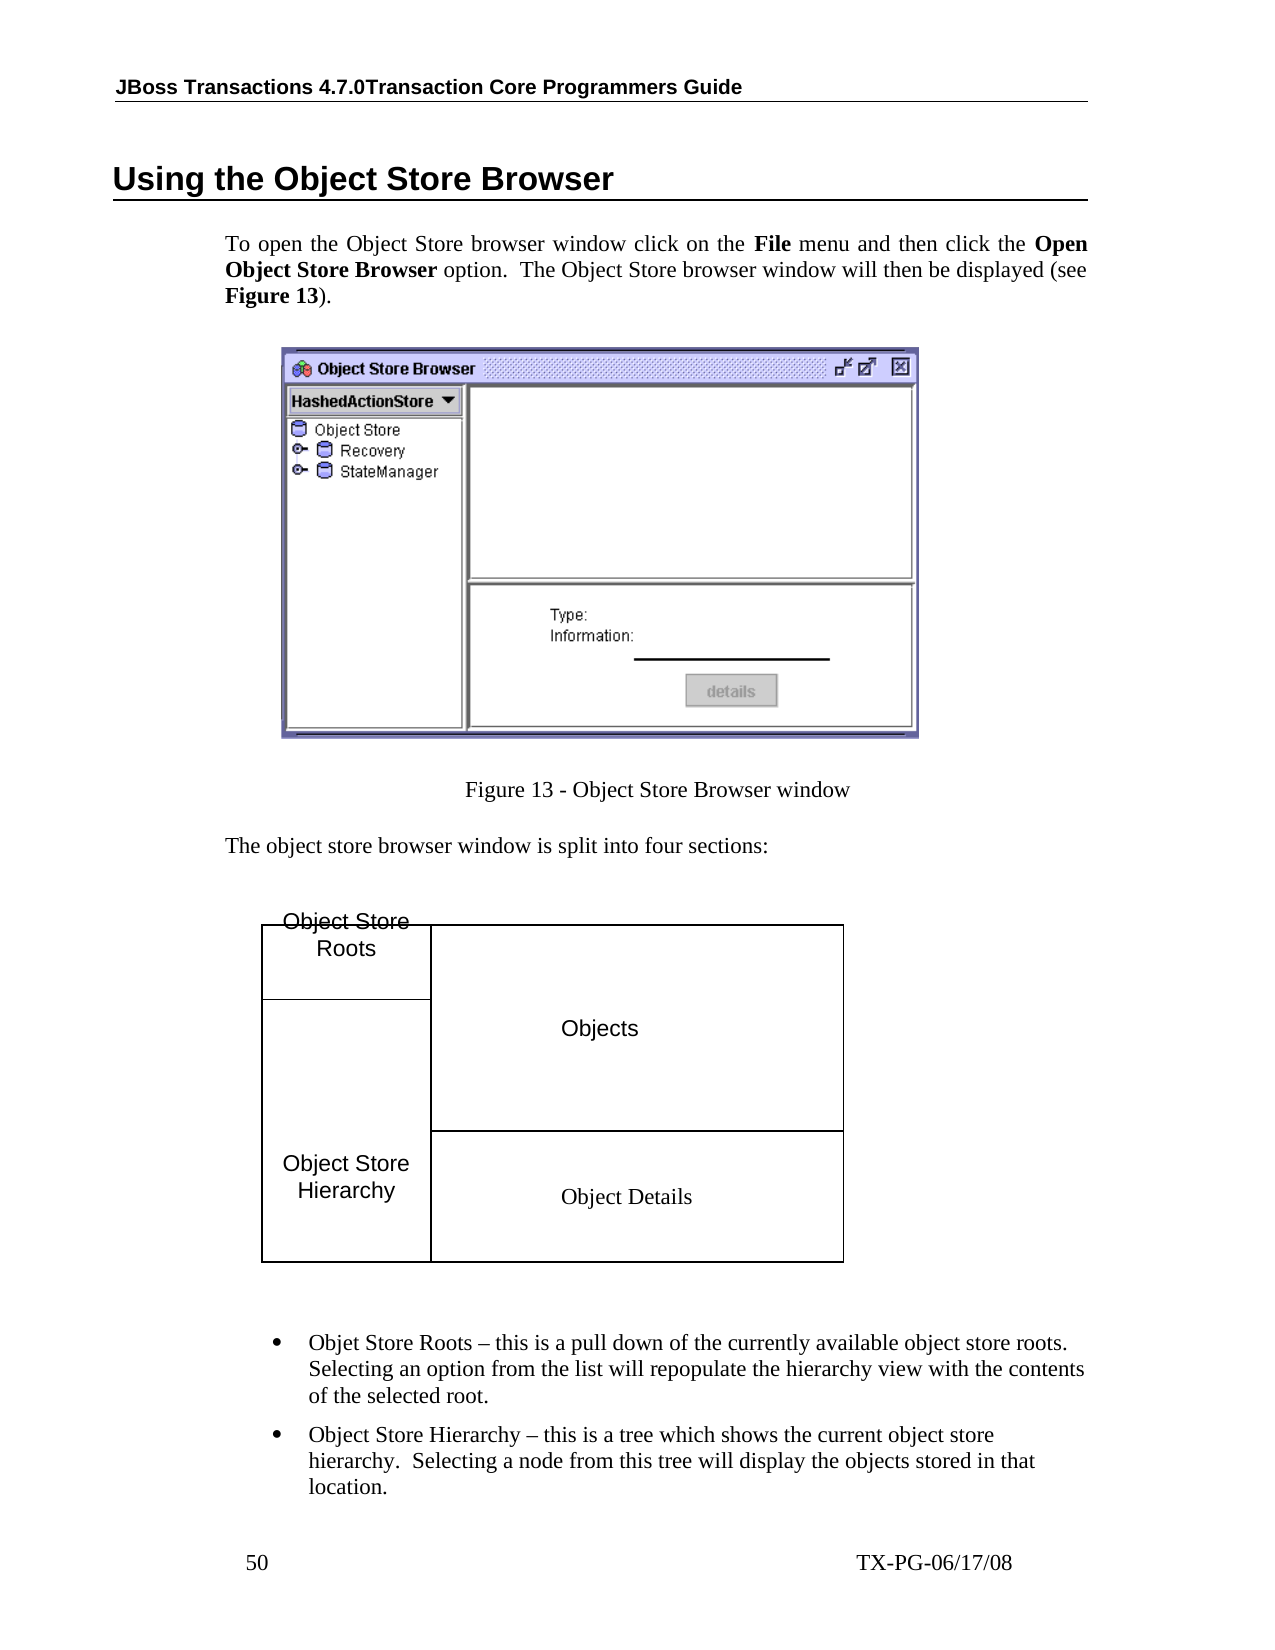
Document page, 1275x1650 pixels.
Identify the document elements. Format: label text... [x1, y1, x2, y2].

text The object store browser window is split into four sections: [225, 832, 1088, 858]
text Figure 13 - Object Store Browser window [228, 776, 1088, 803]
list Objet Store Roots – this is a pull down of the currently available object store roots. Selecting an option from the list will repopulate the hierarchy view with the contents of the selected root. [273, 1329, 1088, 1408]
list Object Store Hierarchy – this is a tree which shows the current object store hierarchy. Selecting a node from this tree will display the objects stored in that location. [273, 1421, 1088, 1500]
subtitle Using the Object Store Browser [112, 159, 1088, 201]
text To open the Object Store browser window click on the File menu and then click the Open Object Store Browser option. The Object Store browser window will then be displayed (see Figure 13). [225, 230, 1088, 309]
